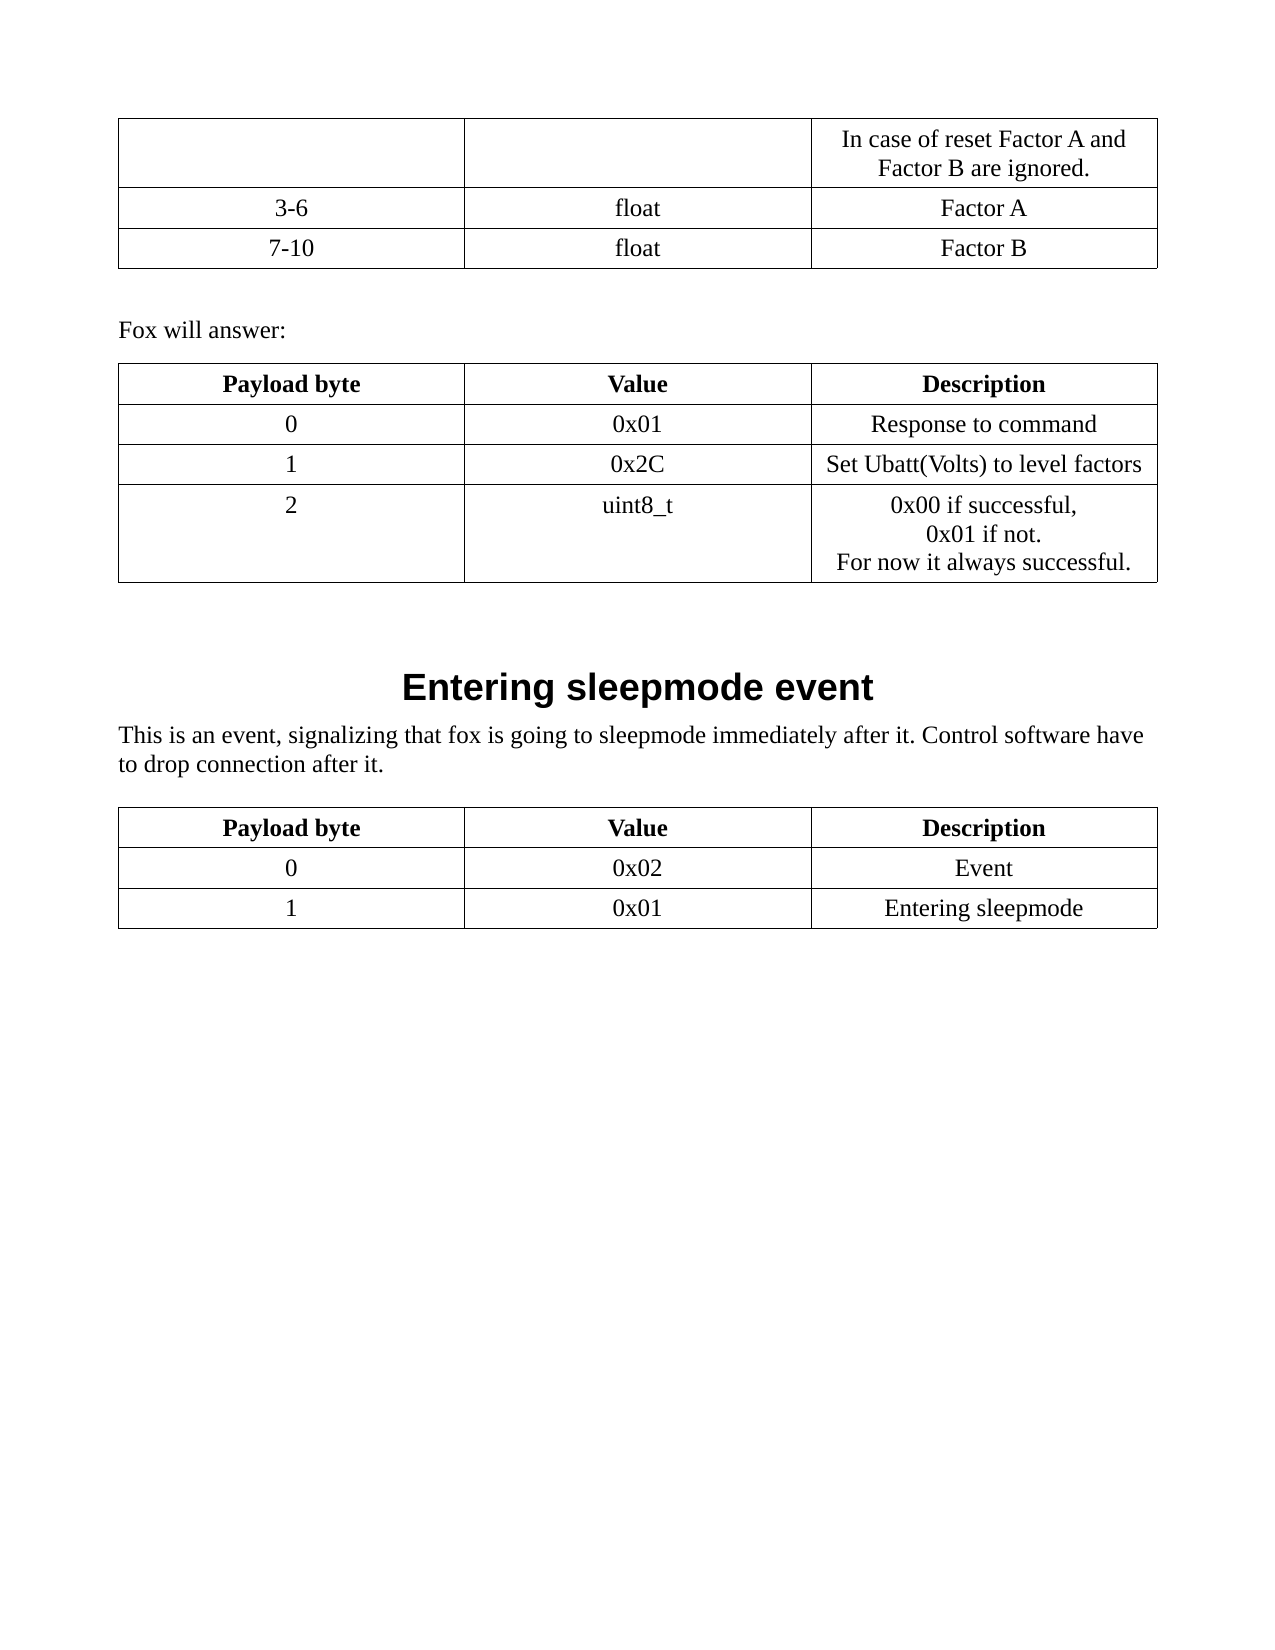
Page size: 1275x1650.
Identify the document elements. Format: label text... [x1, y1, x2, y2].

table_cell Event [812, 848, 1157, 887]
table_cell float [465, 188, 811, 227]
table_cell Factor B [812, 229, 1157, 268]
text Fox will answer: [118, 316, 1157, 344]
table_cell 0 [119, 405, 464, 444]
table_cell Set Ubatt(Volts) to level factors [812, 445, 1157, 484]
table_header Value [465, 808, 811, 847]
table_cell 0x2C [465, 445, 811, 484]
table_header Payload byte [119, 808, 464, 847]
table_cell 0x01 [465, 889, 811, 928]
table_header Description [812, 808, 1157, 847]
table_header Value [465, 364, 811, 403]
table_cell 7-10 [119, 229, 464, 268]
table_header Payload byte [119, 364, 464, 403]
table_cell 3-6 [119, 188, 464, 227]
table_cell Factor A [812, 188, 1157, 227]
table_cell 0 [119, 848, 464, 887]
table_cell uint8_t [465, 485, 811, 582]
table_cell Entering sleepmode [812, 889, 1157, 928]
text This is an event, signalizing that fox is going to sleepmode immediately after it. Control software have to drop connection after it. [118, 721, 1157, 778]
table_header Description [812, 364, 1157, 403]
table_cell 1 [119, 445, 464, 484]
table_cell [119, 119, 464, 187]
table_cell Response to command [812, 405, 1157, 444]
table_cell [465, 119, 811, 187]
table_cell 2 [119, 485, 464, 582]
table_cell float [465, 229, 811, 268]
table_cell In case of reset Factor A and Factor B are ignored. [812, 119, 1157, 187]
table_cell 0x01 [465, 405, 811, 444]
table_cell 0x02 [465, 848, 811, 887]
table_cell 1 [119, 889, 464, 928]
subtitle Entering sleepmode event [118, 664, 1157, 708]
table_cell 0x00 if successful, 0x01 if not. For now it always successful. [812, 485, 1157, 582]
